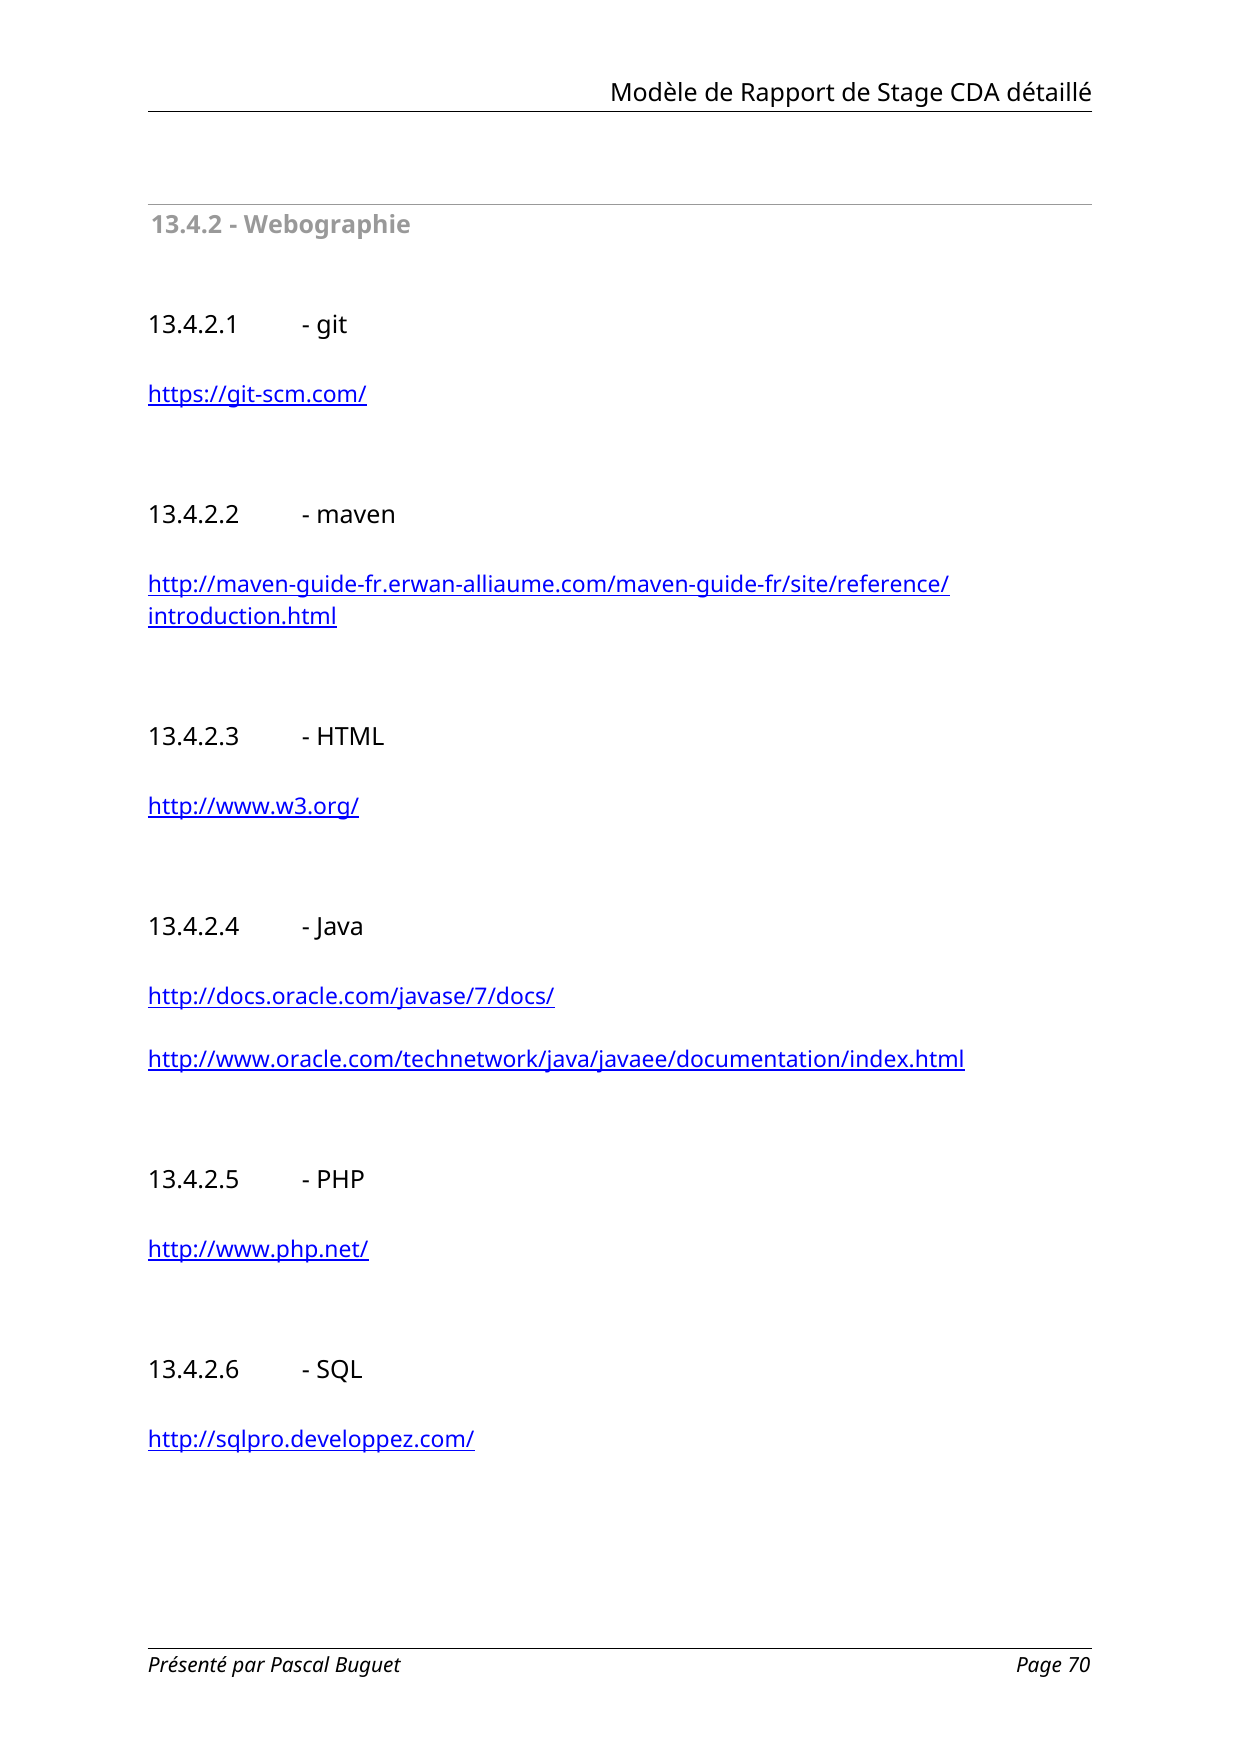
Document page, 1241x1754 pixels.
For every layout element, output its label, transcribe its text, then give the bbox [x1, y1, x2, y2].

subtitle - maven [148, 497, 1092, 531]
text http://sqlpro.developpez.com/ [148, 1423, 1092, 1454]
subtitle - HTML [148, 718, 1092, 752]
text http://www.oracle.com/technetwork/java/javaee/documentation/index.html [148, 1043, 1092, 1074]
subtitle - git [148, 306, 1092, 341]
text http://maven-guide-fr.erwan-alliaume.com/maven-guide-fr/site/reference/introduction.html [148, 568, 1092, 631]
subtitle - Webographie [148, 205, 1092, 244]
text https://git-scm.com/ [148, 378, 1092, 409]
text http://docs.oracle.com/javase/7/docs/ [148, 980, 1092, 1011]
subtitle - SQL [148, 1352, 1092, 1386]
text http://www.php.net/ [148, 1233, 1092, 1264]
text http://www.w3.org/ [148, 790, 1092, 821]
subtitle - PHP [148, 1161, 1092, 1196]
subtitle - Java [148, 909, 1092, 943]
